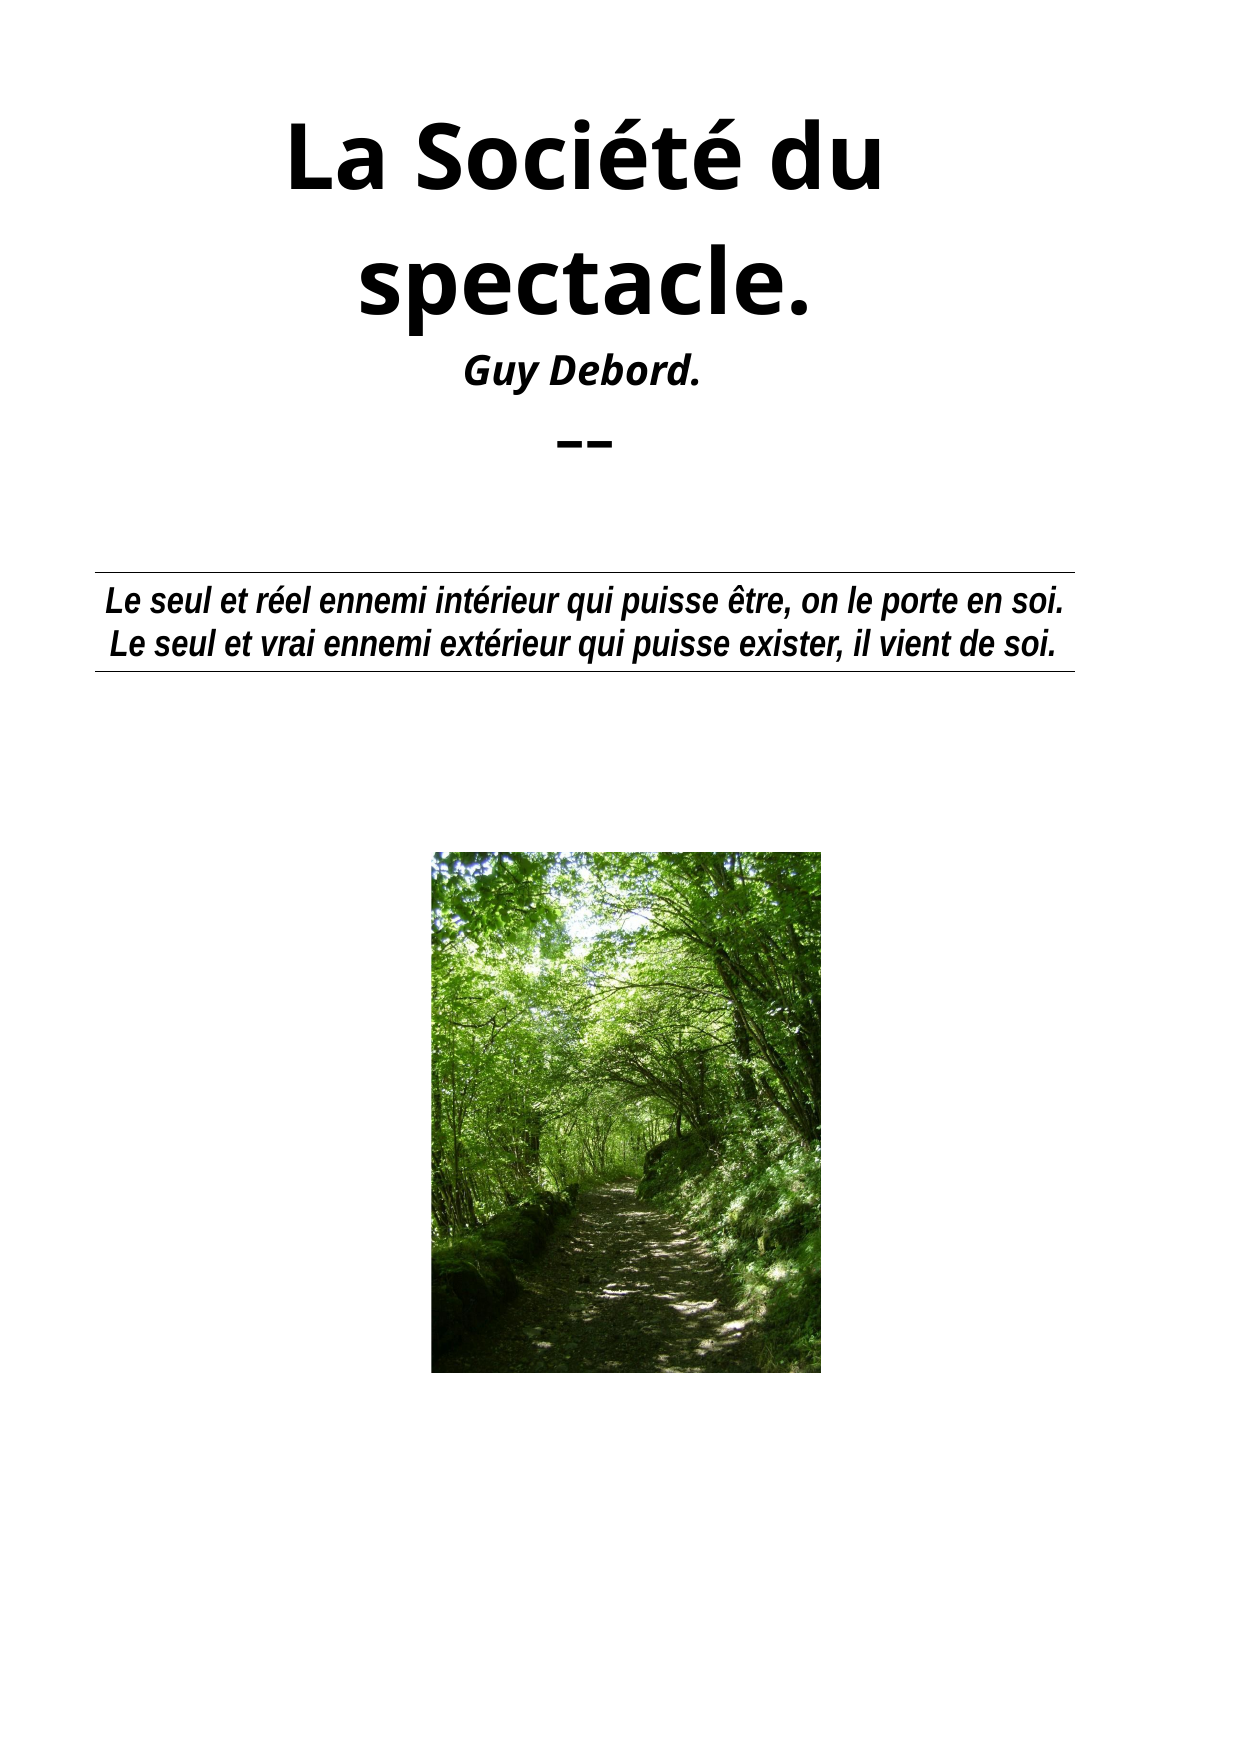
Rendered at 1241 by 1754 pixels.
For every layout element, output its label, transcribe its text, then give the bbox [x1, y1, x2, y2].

picture [431, 852, 821, 1373]
text La Société du spectacle. Guy Debord. –– [94, 91, 1075, 477]
text Le seul et réel ennemi intérieur qui puisse être, on le porte en soi. Le seul et vrai ennemi extérieur qui puisse exister, il vient de soi. [94, 573, 1075, 672]
